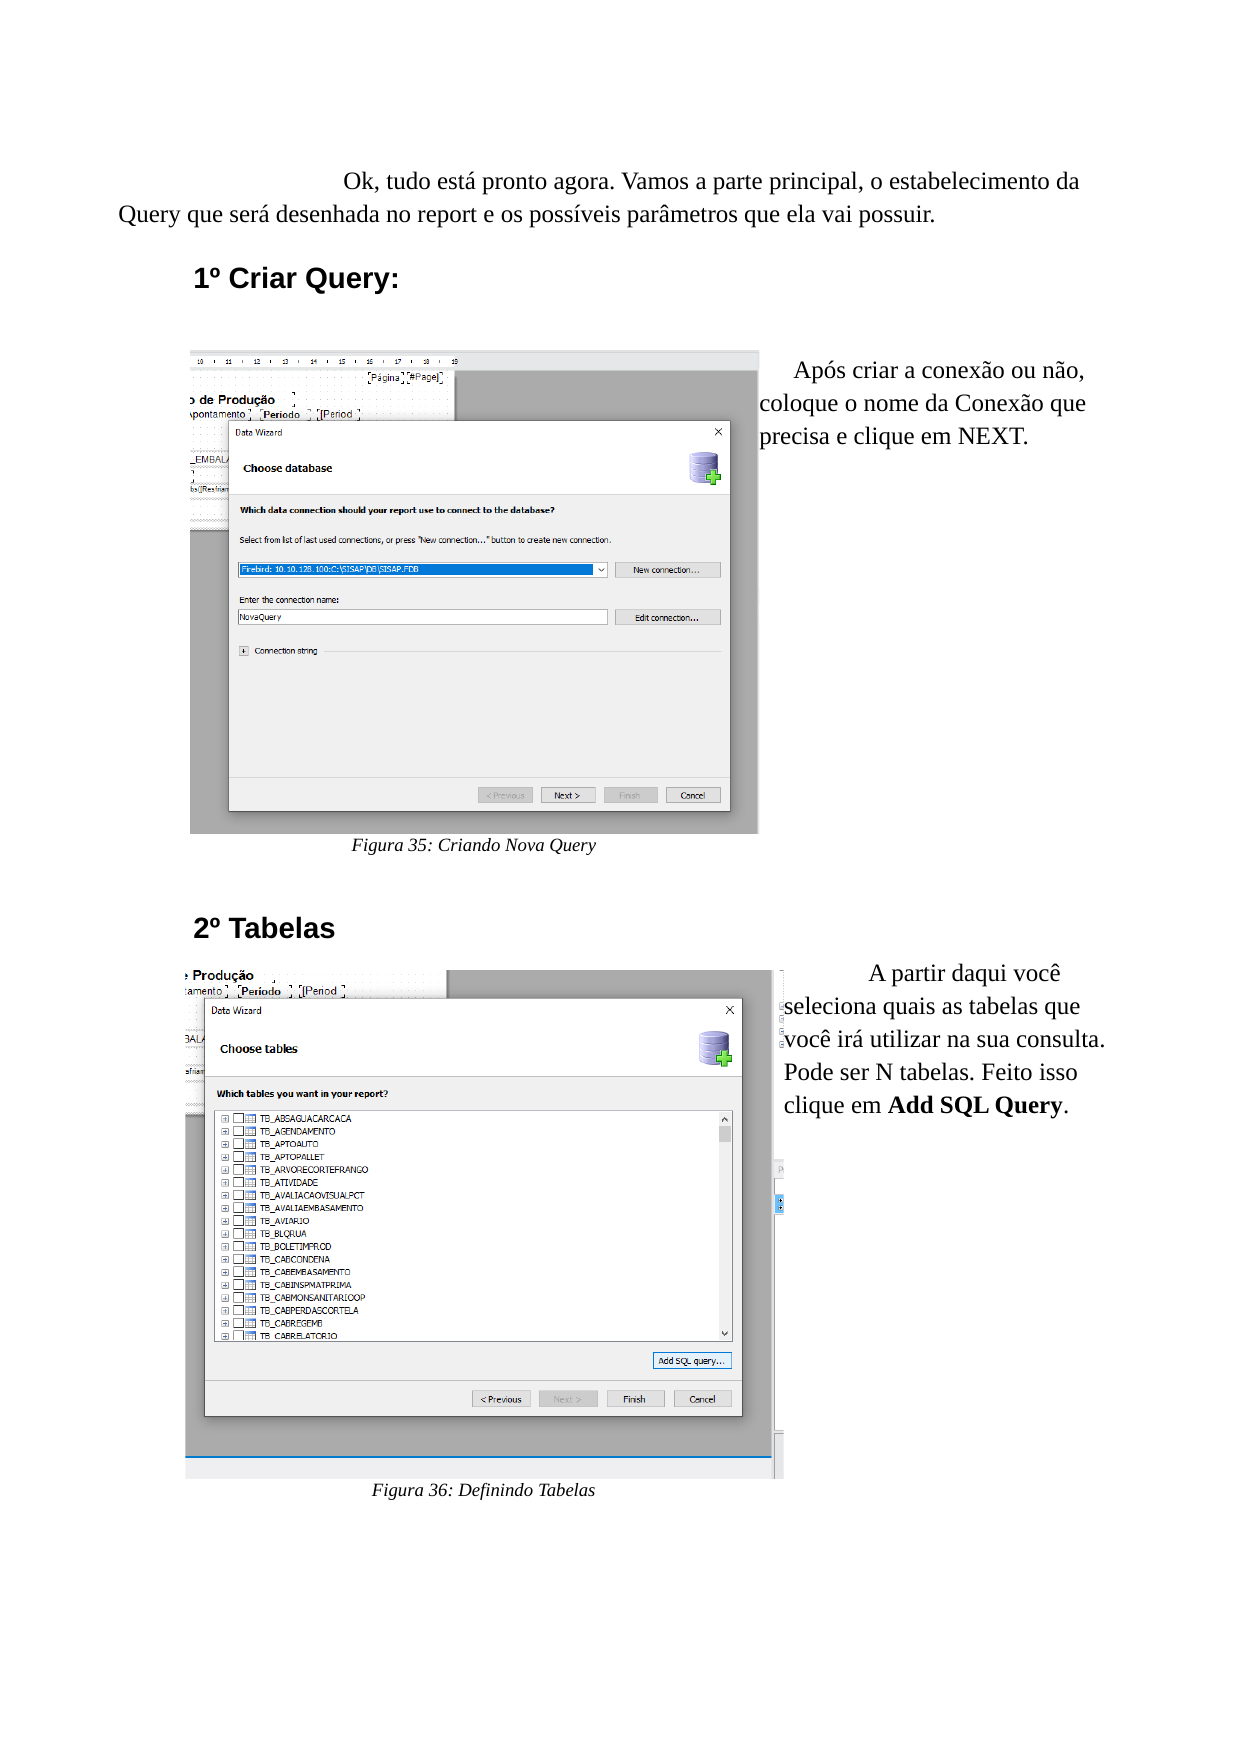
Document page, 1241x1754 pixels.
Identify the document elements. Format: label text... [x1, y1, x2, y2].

text [118, 355, 190, 449]
text Ok, tudo está pronto agora. Vamos a parte principal, o estabelecimento da Query que será desenhada no report e os possíveis parâmetros que ela vai possuir. [118, 166, 1122, 227]
picture [185, 970, 784, 1479]
text A partir daqui você seleciona quais as tabelas que você irá utilizar na sua consulta. Pode ser N tabelas. Feito isso clique em Add SQL Query. [118, 958, 1122, 1118]
text Figura 35: Criando Nova Query [190, 834, 759, 855]
text [190, 338, 759, 350]
text Após criar a conexão ou não, coloque o nome da Conexão que precisa e clique em NEXT. [760, 355, 1122, 449]
text Figura 36: Definindo Tabelas [185, 1479, 783, 1500]
picture [190, 350, 760, 834]
subtitle 2º Tabelas [118, 911, 1122, 945]
subtitle 1º Criar Query: [118, 261, 1122, 295]
